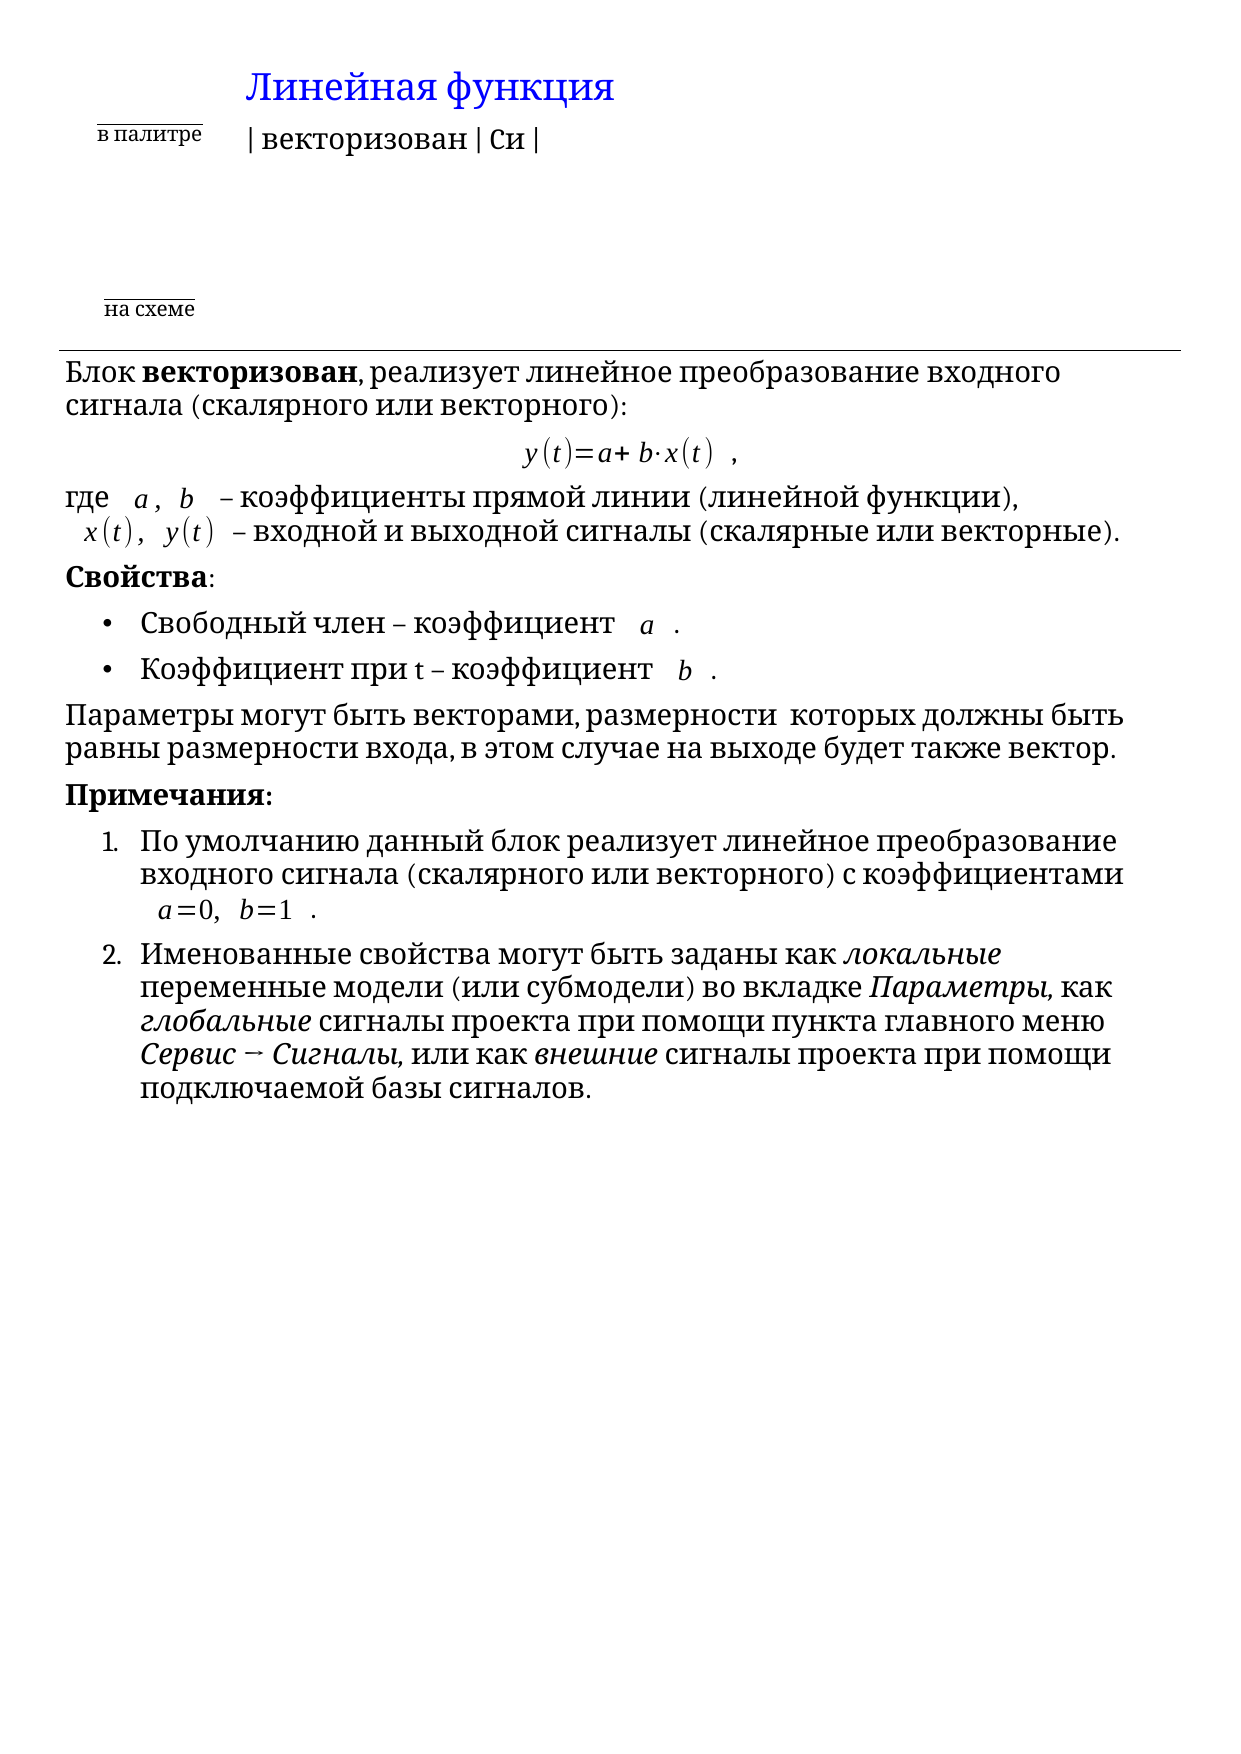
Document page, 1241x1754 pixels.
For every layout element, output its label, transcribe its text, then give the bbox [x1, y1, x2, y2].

table_cell в палитре [59, 117, 240, 175]
table_cell [240, 175, 1181, 292]
table_header [59, 59, 240, 117]
table_header Линейная функция [240, 59, 1181, 117]
table_cell Блок векторизован, реализует линейное преобразование входного сигнала (скалярного или векторного): , где – коэффициенты прямой линии (линейной функции), – входной и выходной сигналы (скалярные или векторные). Свойства: Свободный член – коэффициент . Коэффициент при t – коэффициент . Параметры могут быть векторами, размерности которых должны быть равны размерности входа, в этом случае на выходе будет также вектор. Примечания: По умолчанию данный блок реализует линейное преобразование входного сигнала (скалярного или векторного) с коэффициентами. Именованные свойства могут быть заданы как локальные переменные модели (или субмодели) во вкладке Параметры, как глобальные сигналы проекта при помощи пункта главного меню Сервис → Сигналы, или как внешние сигналы проекта при помощи подключаемой базы сигналов. [59, 351, 1181, 1124]
table_cell на схеме [59, 293, 240, 350]
table_cell [59, 175, 240, 292]
table_cell [240, 293, 1181, 350]
table_cell | векторизован | Cи | [240, 117, 1181, 175]
